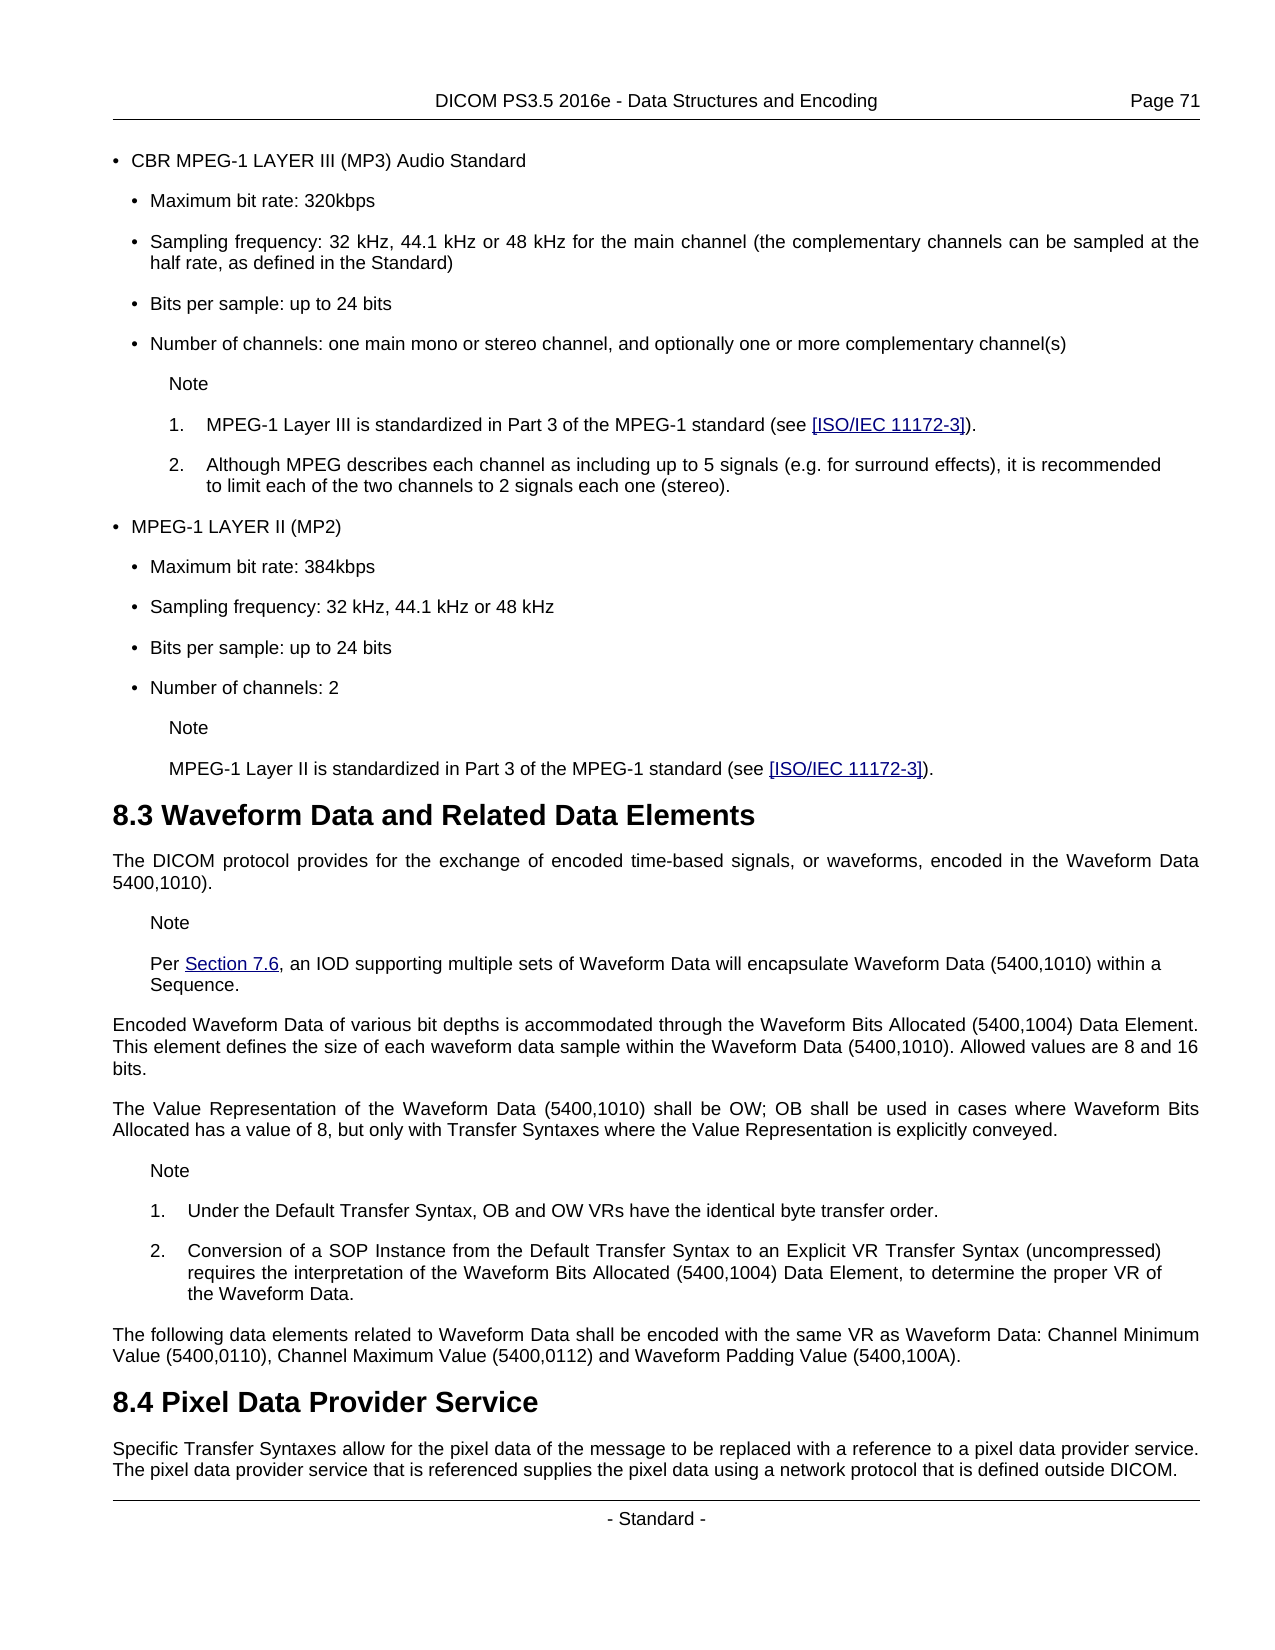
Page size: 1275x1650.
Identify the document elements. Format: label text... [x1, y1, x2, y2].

list MPEG-1 Layer III is standardized in Part 3 of the MPEG-1 standard (see [ISO/IEC 11172-3]). [169, 413, 1162, 435]
list MPEG-1 Layer II is standardized in Part 3 of the MPEG-1 standard (see [ISO/IEC 11172-3]). [150, 757, 1162, 779]
list Maximum bit rate: 320kbps [131, 190, 1200, 212]
list Under the Default Transfer Syntax, OB and OW VRs have the identical byte transfer order. [150, 1200, 1162, 1221]
list Number of channels: 2 [131, 677, 1200, 698]
list CBR MPEG-1 LAYER III (MP3) Audio Standard [112, 150, 1200, 172]
text Note [150, 912, 1162, 933]
list Although MPEG describes each channel as including up to 5 signals (e.g. for surround effects), it is recommended to limit each of the two channels to 2 signals each one (stereo). [169, 454, 1162, 497]
text 8.4 Pixel Data Provider Service [112, 1385, 1200, 1419]
text The Value Representation of the Waveform Data (5400,1010) shall be OW; OB shall be used in cases where Waveform Bits Allocated has a value of 8, but only with Transfer Syntaxes where the Value Representation is explicitly conveyed. [112, 1098, 1200, 1141]
text The DICOM protocol provides for the exchange of encoded time-based signals, or waveforms, encoded in the Waveform Data 5400,1010). [112, 850, 1200, 893]
list Note [150, 717, 1162, 739]
list Note [150, 373, 1162, 395]
list Maximum bit rate: 384kbps [131, 556, 1200, 577]
list Sampling frequency: 32 kHz, 44.1 kHz or 48 kHz for the main channel (the complementary channels can be sampled at the half rate, as defined in the Standard) [131, 231, 1200, 274]
list Bits per sample: up to 24 bits [131, 637, 1200, 658]
list Sampling frequency: 32 kHz, 44.1 kHz or 48 kHz [131, 596, 1200, 618]
text Per Section 7.6, an IOD supporting multiple sets of Waveform Data will encapsulate Waveform Data (5400,1010) within a Sequence. [150, 952, 1162, 995]
text Encoded Waveform Data of various bit depths is accommodated through the Waveform Bits Allocated (5400,1004) Data Element. This element defines the size of each waveform data sample within the Waveform Data (5400,1010). Allowed values are 8 and 16 bits. [112, 1014, 1200, 1079]
list Bits per sample: up to 24 bits [131, 292, 1200, 314]
text The following data elements related to Waveform Data shall be encoded with the same VR as Waveform Data: Channel Minimum Value (5400,0110), Channel Maximum Value (5400,0112) and Waveform Padding Value (5400,100A). [112, 1323, 1200, 1367]
list Number of channels: one main mono or stereo channel, and optionally one or more complementary channel(s) [131, 333, 1200, 354]
text Specific Transfer Syntaxes allow for the pixel data of the message to be replaced with a reference to a pixel data provider service. The pixel data provider service that is referenced supplies the pixel data using a network protocol that is defined outside DICOM. [112, 1438, 1200, 1481]
text 8.3 Waveform Data and Related Data Elements [112, 798, 1200, 831]
list MPEG-1 LAYER II (MP2) [112, 516, 1200, 537]
list Conversion of a SOP Instance from the Default Transfer Syntax to an Explicit VR Transfer Syntax (uncompressed) requires the interpretation of the Waveform Bits Allocated (5400,1004) Data Element, to determine the proper VR of the Waveform Data. [150, 1240, 1162, 1305]
text Note [150, 1159, 1162, 1181]
